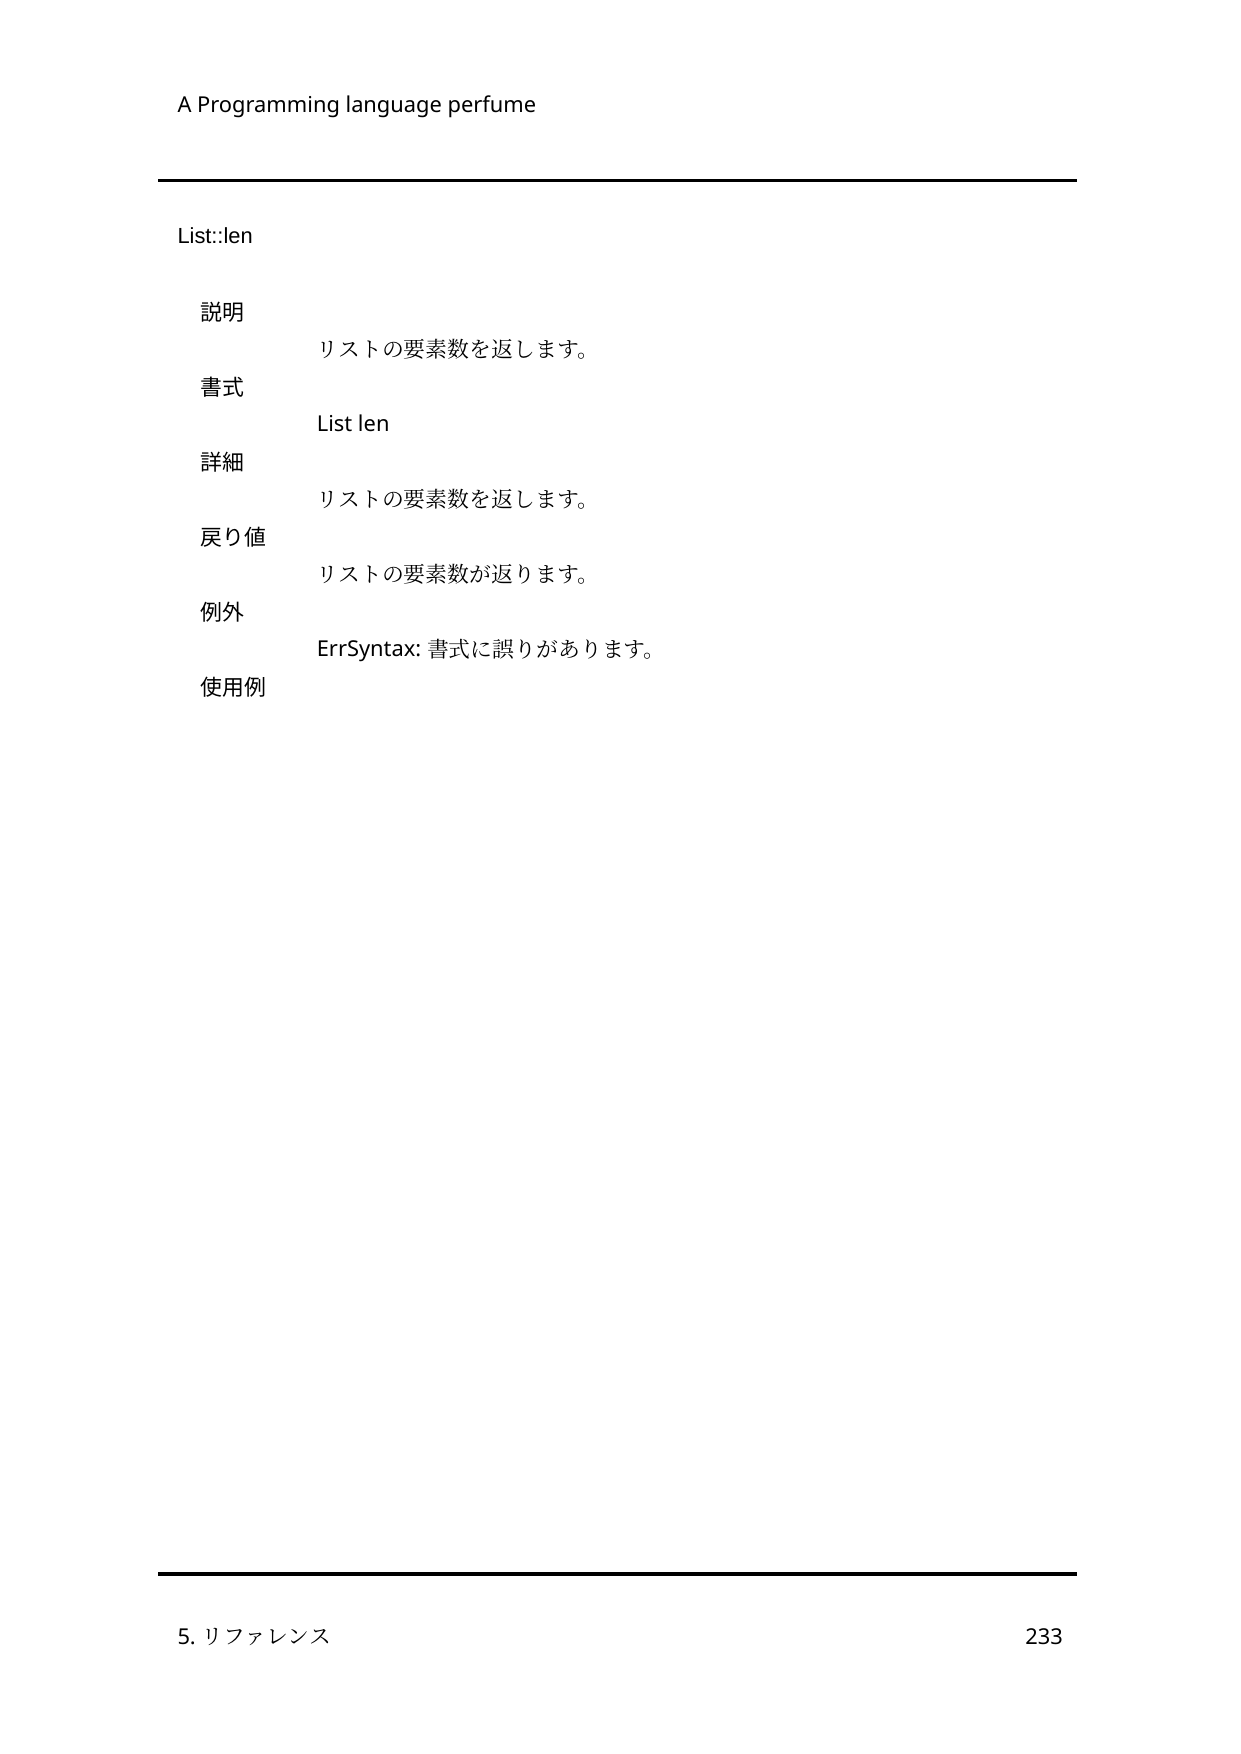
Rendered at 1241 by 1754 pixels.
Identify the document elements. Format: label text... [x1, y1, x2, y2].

table_cell リストの要素数を返します。 [317, 442, 1063, 517]
table_cell 書式 [200, 367, 317, 442]
subtitle List::len [177, 217, 1063, 254]
table_cell 戻り値 [200, 517, 317, 592]
table_cell ErrSyntax: 書式に誤りがあります。 [317, 592, 1063, 667]
table_cell 詳細 [200, 442, 317, 517]
table_cell 使用例 [200, 667, 317, 742]
table_header リストの要素数を返します。 [317, 292, 1063, 367]
table_cell [317, 667, 1063, 742]
table_header 説明 [200, 292, 317, 367]
table_cell List len [317, 367, 1063, 442]
table_cell 例外 [200, 592, 317, 667]
table_cell リストの要素数が返ります。 [317, 517, 1063, 592]
